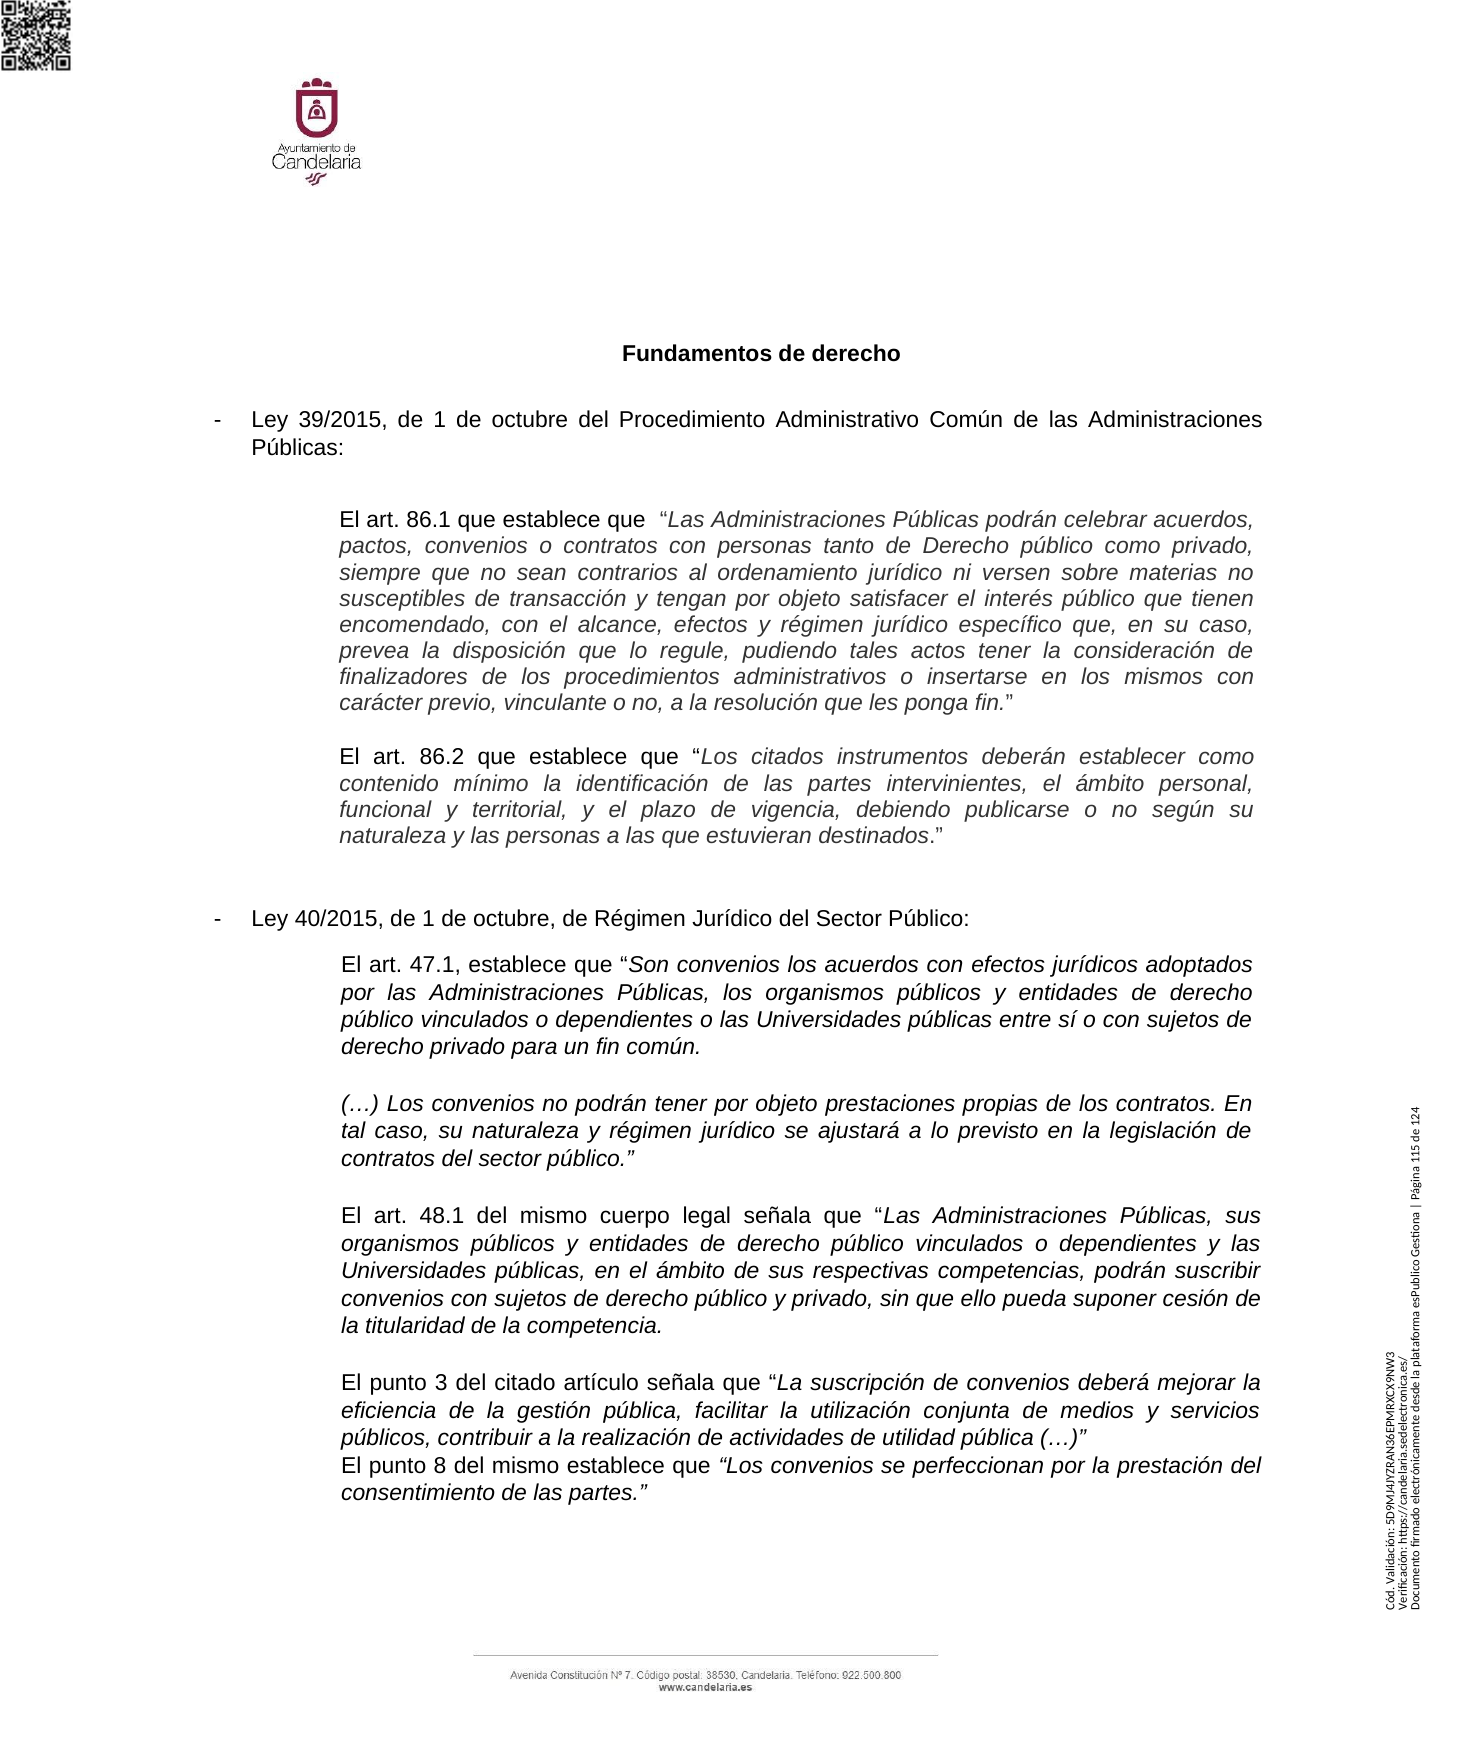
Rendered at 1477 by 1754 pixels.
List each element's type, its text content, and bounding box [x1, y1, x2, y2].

text El art. 48.1 del mismo cuerpo legal señala que “Las Administraciones Públicas, sus organismos públicos y entidades de derecho público vinculados o dependientes y las Universidades públicas, en el ámbito de sus respectivas competencias, podrán suscribir convenios con sujetos de derecho público y privado, sin que ello pueda suponer cesión de la titularidad de la competencia. [341, 1202, 1263, 1338]
text El art. 86.1 que establece que “Las Administraciones Públicas podrán celebrar acuerdos, pactos, convenios o contratos con personas tanto de Derecho público como privado, siempre que no sean contrarios al ordenamiento jurídico ni versen sobre materias no susceptibles de transacción y tengan por objeto satisfacer el interés público que tienen encomendado, con el alcance, efectos y régimen jurídico específico que, en su caso, prevea la disposición que lo regule, pudiendo tales actos tener la consideración de finalizadores de los procedimientos administrativos o insertarse en los mismos con carácter previo, vinculante o no, a la resolución que les ponga fin.” [339, 507, 1257, 716]
text El art. 86.2 que establece que “Los citados instrumentos deberán establecer como contenido mínimo la identificación de las partes intervinientes, el ámbito personal, funcional y territorial, y el plazo de vigencia, debiendo publicarse o no según su naturaleza y las personas a las que estuvieran destinados.” [339, 744, 1257, 848]
text (…) Los convenios no podrán tener por objeto prestaciones propias de los contratos. En tal caso, su naturaleza y régimen jurídico se ajustará a lo previsto en la legislación de contratos del sector público.” [341, 1090, 1255, 1171]
list Ley 40/2015, de 1 de octubre, de Régimen Jurídico del Sector Público: [214, 905, 1264, 931]
text El art. 47.1, establece que “Son convenios los acuerdos con efectos jurídicos adoptados por las Administraciones Públicas, los organismos públicos y entidades de derecho público vinculados o dependientes o las Universidades públicas entre sí o con sujetos de derecho privado para un fin común. [341, 951, 1255, 1060]
text El punto 3 del citado artículo señala que “La suscripción de convenios deberá mejorar la eficiencia de la gestión pública, facilitar la utilización conjunta de medios y servicios públicos, contribuir a la realización de actividades de utilidad pública (…)” [341, 1369, 1263, 1450]
list Ley 39/2015, de 1 de octubre del Procedimiento Administrativo Común de las Administraciones Públicas: [214, 406, 1264, 460]
subtitle Fundamentos de derecho [261, 340, 1268, 366]
text El punto 8 del mismo establece que “Los convenios se perfeccionan por la prestación del consentimiento de las partes.” [341, 1452, 1263, 1506]
